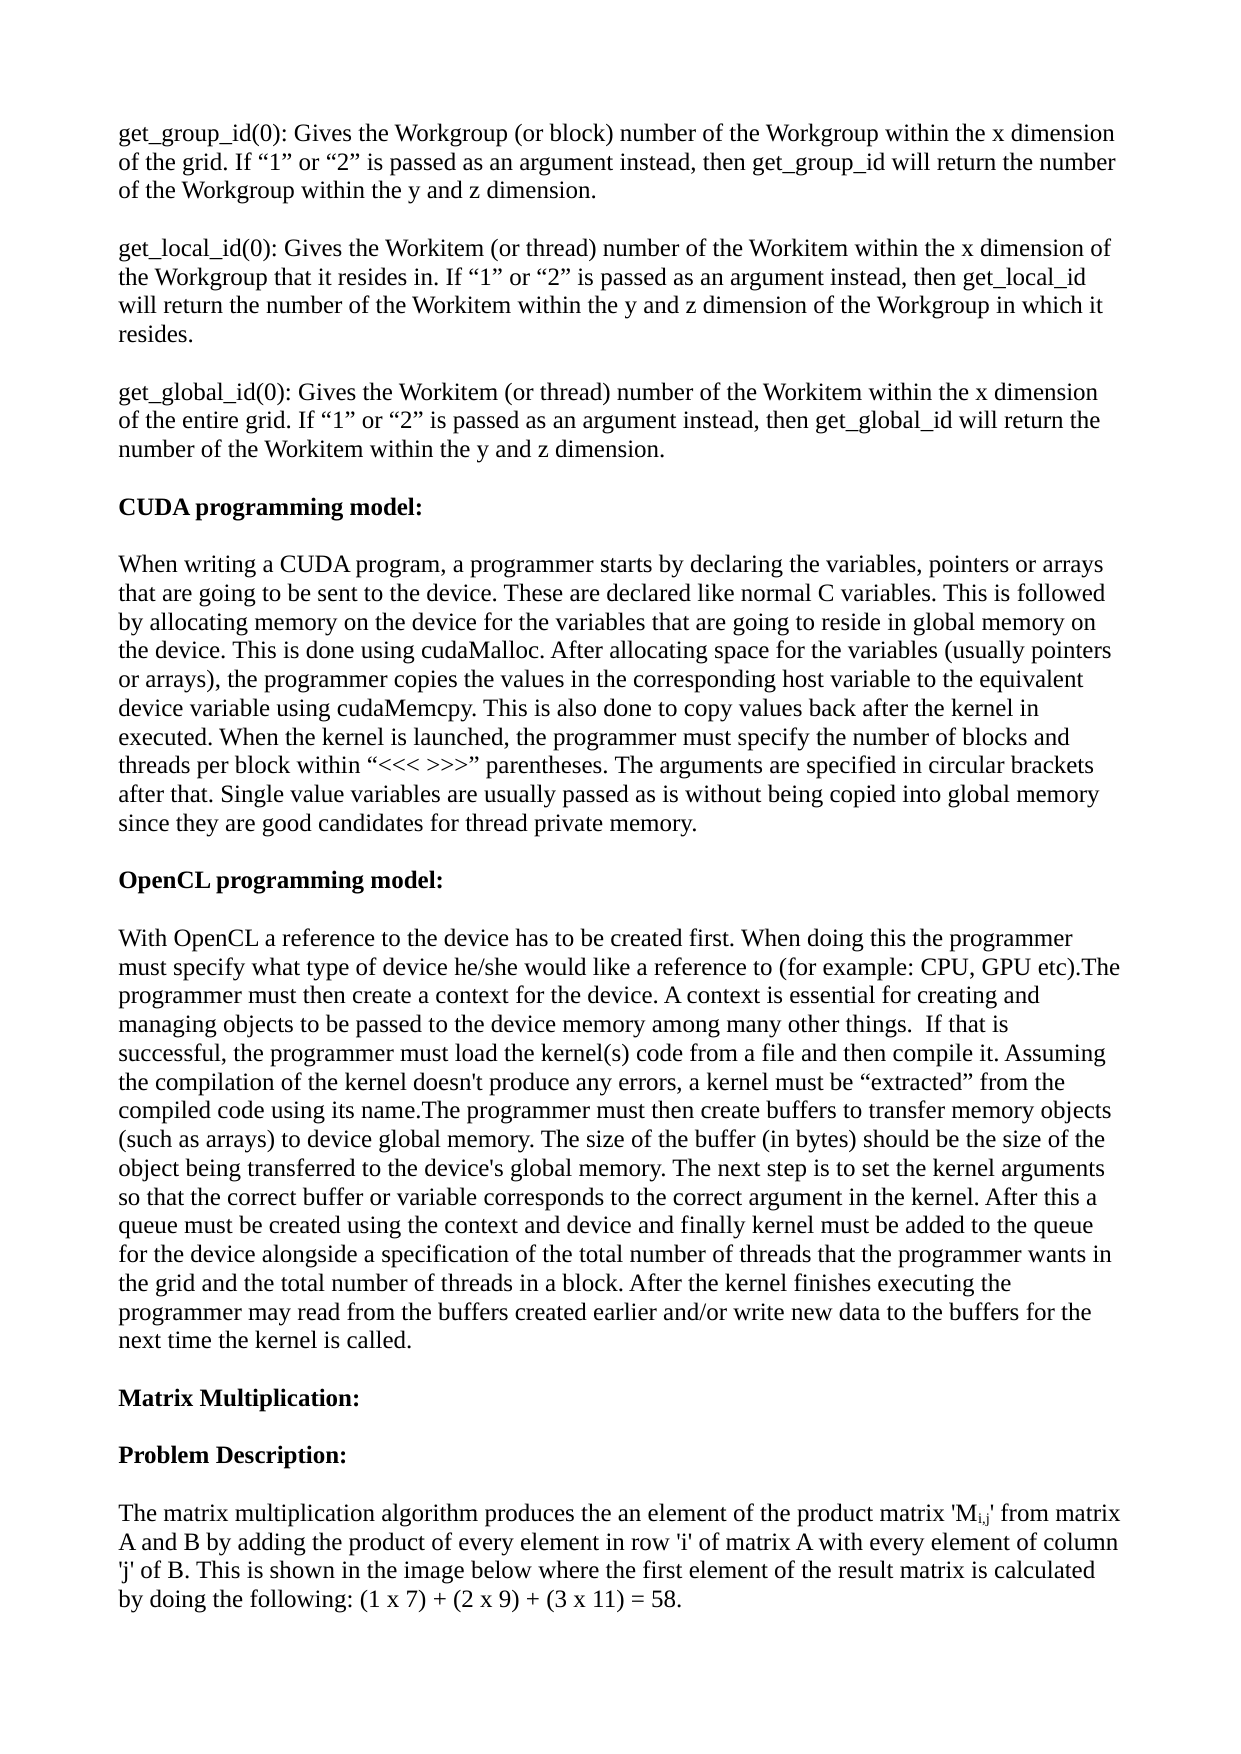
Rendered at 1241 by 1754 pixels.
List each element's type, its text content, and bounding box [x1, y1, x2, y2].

text When writing a CUDA program, a programmer starts by declaring the variables, pointers or arrays that are going to be sent to the device. These are declared like normal C variables. This is followed by allocating memory on the device for the variables that are going to reside in global memory on the device. This is done using cudaMalloc. After allocating space for the variables (usually pointers or arrays), the programmer copies the values in the corresponding host variable to the equivalent device variable using cudaMemcpy. This is also done to copy values back after the kernel in executed. When the kernel is launched, the programmer must specify the number of blocks and threads per block within “<<< >>>” parentheses. The arguments are specified in circular brackets after that. Single value variables are usually passed as is without being copied into global memory since they are good candidates for thread private memory. [118, 549, 1122, 837]
text The matrix multiplication algorithm produces the an element of the product matrix 'Mi,j' from matrix A and B by adding the product of every element in row 'i' of matrix A with every element of column 'j' of B. This is shown in the image below where the first element of the result matrix is calculated by doing the following: (1 x 7) + (2 x 9) + (3 x 11) = 58. [118, 1498, 1122, 1613]
text With OpenCL a reference to the device has to be created first. When doing this the programmer must specify what type of device he/she would like a reference to (for example: CPU, GPU etc).The programmer must then create a context for the device. A context is essential for creating and managing objects to be passed to the device memory among many other things. If that is successful, the programmer must load the kernel(s) code from a file and then compile it. Assuming the compilation of the kernel doesn't produce any errors, a kernel must be “extracted” from the compiled code using its name.The programmer must then create buffers to transfer memory objects (such as arrays) to device global memory. The size of the buffer (in bytes) should be the size of the object being transferred to the device's global memory. The next step is to set the kernel arguments so that the correct buffer or variable corresponds to the correct argument in the kernel. After this a queue must be created using the context and device and finally kernel must be added to the queue for the device alongside a specification of the total number of threads that the programmer wants in the grid and the total number of threads in a block. After the kernel finishes executing the programmer may read from the buffers created earlier and/or write new data to the buffers for the next time the kernel is called. [118, 923, 1122, 1354]
text get_group_id(0): Gives the Workgroup (or block) number of the Workgroup within the x dimension of the grid. If “1” or “2” is passed as an argument instead, then get_group_id will return the number of the Workgroup within the y and z dimension. [118, 118, 1122, 204]
text get_global_id(0): Gives the Workitem (or thread) number of the Workitem within the x dimension of the entire grid. If “1” or “2” is passed as an argument instead, then get_global_id will return the number of the Workitem within the y and z dimension. [118, 377, 1122, 463]
text get_local_id(0): Gives the Workitem (or thread) number of the Workitem within the x dimension of the Workgroup that it resides in. If “1” or “2” is passed as an argument instead, then get_local_id will return the number of the Workitem within the y and z dimension of the Workgroup in which it resides. [118, 233, 1122, 348]
text Matrix Multiplication: [118, 1383, 1122, 1412]
text CUDA programming model: [118, 492, 1122, 521]
text OpenCL programming model: [118, 866, 1122, 894]
text Problem Description: [118, 1441, 1122, 1469]
